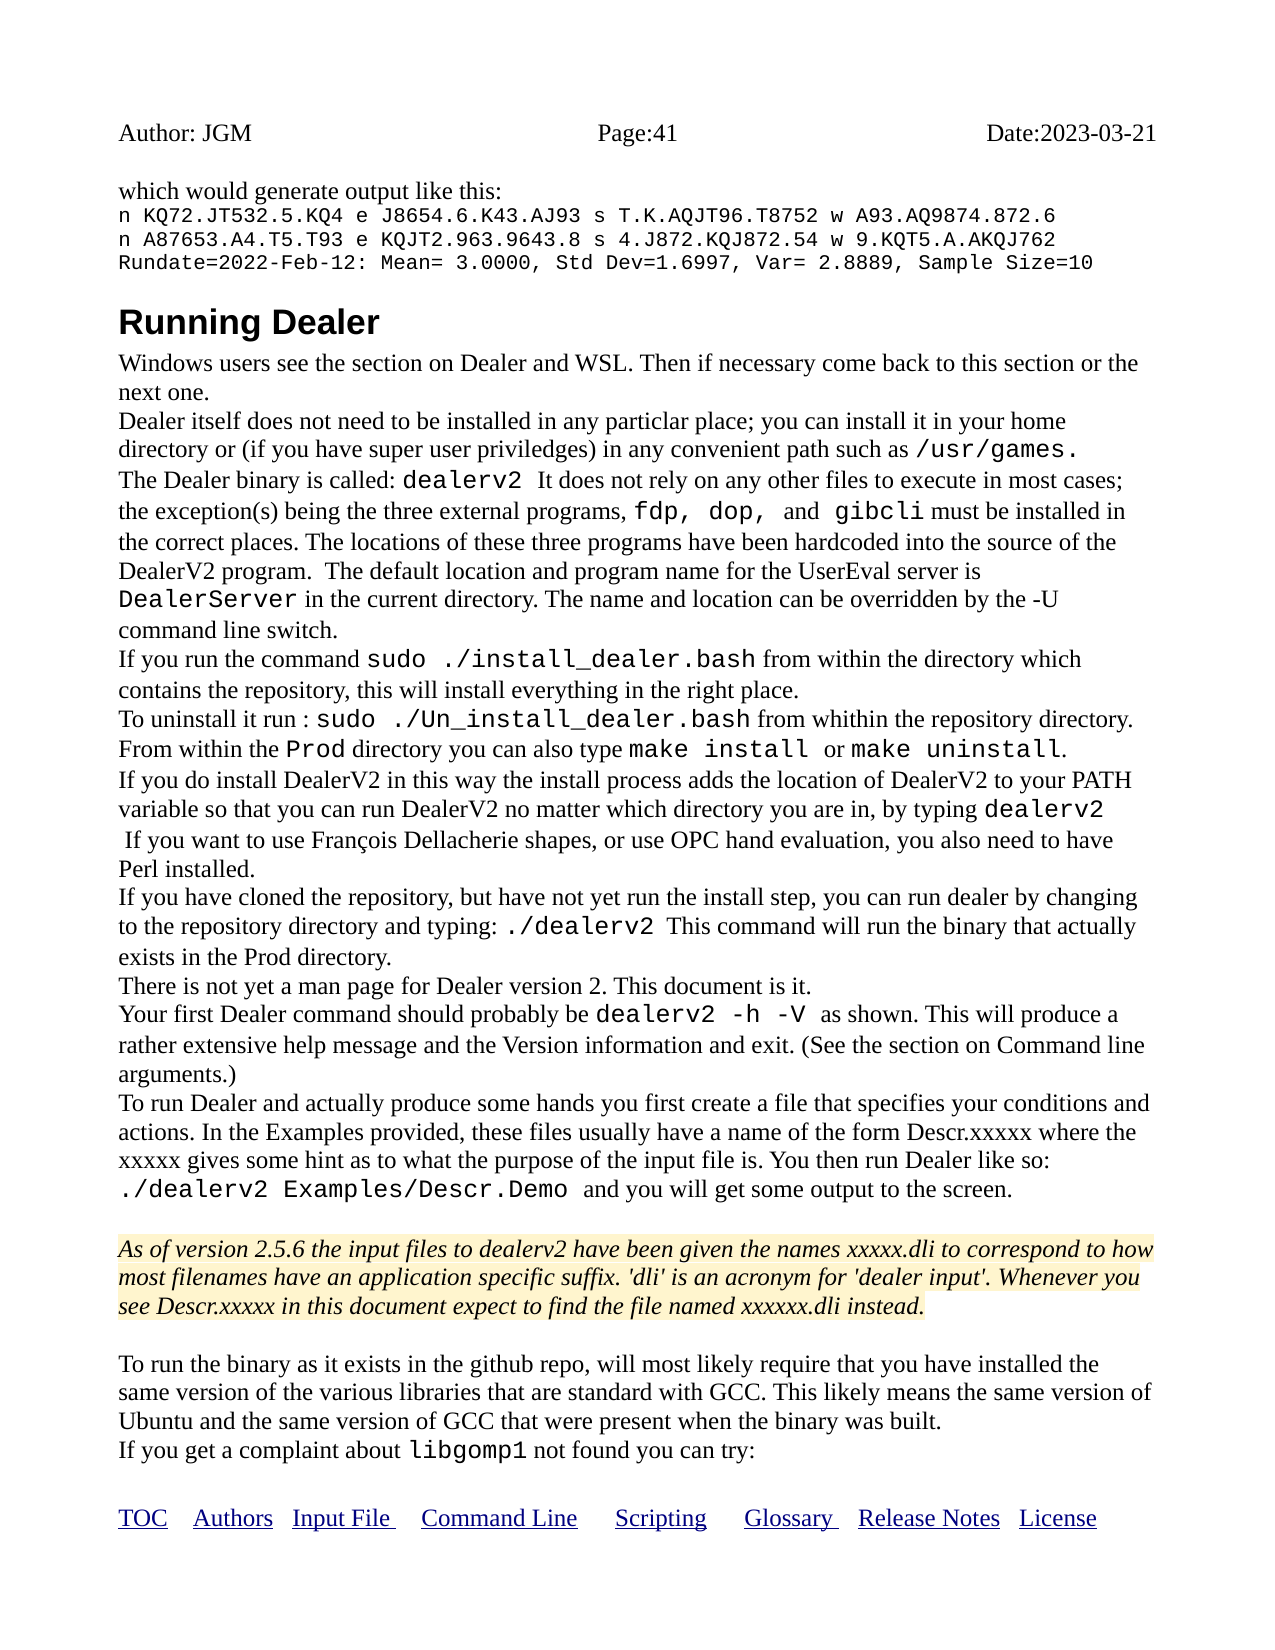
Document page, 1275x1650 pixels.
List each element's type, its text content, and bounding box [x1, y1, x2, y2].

text From within the Prod directory you can also type make install or make uninstall. [118, 734, 1157, 765]
text Windows users see the section on Dealer and WSL. Then if necessary come back to this section or the next one. [118, 348, 1157, 406]
text Dealer itself does not need to be installed in any particlar place; you can install it in your home directory or (if you have super user priviledges) in any convenient path such as /usr/games. [118, 406, 1157, 465]
text which would generate output like this: [118, 176, 1157, 205]
text To run the binary as it exists in the github repo, will most likely require that you have installed the same version of the various libraries that are standard with GCC. This likely means the same version of Ubuntu and the same version of GCC that were present when the binary was built. [118, 1349, 1157, 1435]
text If you have cloned the repository, but have not yet run the install step, you can run dealer by changing to the repository directory and typing: ./dealerv2 This command will run the binary that actually exists in the Prod directory. [118, 882, 1157, 971]
text If you want to use François Dellacherie shapes, or use OPC hand evaluation, you also need to have Perl installed. [118, 825, 1157, 882]
text To uninstall it run : sudo ./Un_install_dealer.bash from whithin the repository directory. [118, 704, 1157, 734]
text If you do install DealerV2 in this way the install process adds the location of DealerV2 to your PATH variable so that you can run DealerV2 no matter which directory you are in, by typing dealerv2 [118, 765, 1157, 825]
subtitle Running Dealer [118, 302, 1157, 342]
text There is not yet a man page for Dealer version 2. This document is it. [118, 971, 1157, 999]
text As of version 2.5.6 the input files to dealerv2 have been given the names xxxxx.dli to correspond to how most filenames have an application specific suffix. 'dli' is an acronym for 'dealer input'. Whenever you see Descr.xxxxx in this document expect to find the file named xxxxxx.dli instead. [118, 1234, 1157, 1320]
text Rundate=2022-Feb-12: Mean= 3.0000, Std Dev=1.6997, Var= 2.8889, Sample Size=10 [118, 252, 1157, 276]
text If you run the command sudo ./install_dealer.bash from within the directory which contains the repository, this will install everything in the right place. [118, 644, 1157, 704]
text n KQ72.JT532.5.KQ4 e J8654.6.K43.AJ93 s T.K.AQJT96.T8752 w A93.AQ9874.872.6 [118, 205, 1157, 229]
text Your first Dealer command should probably be dealerv2 -h -V as shown. This will produce a rather extensive help message and the Version information and exit. (See the section on Command line arguments.) [118, 999, 1157, 1088]
text n A87653.A4.T5.T93 e KQJT2.963.9643.8 s 4.J872.KQJ872.54 w 9.KQT5.A.AKQJ762 [118, 229, 1157, 252]
text ./dealerv2 Examples/Descr.Demo and you will get some output to the screen. [118, 1174, 1157, 1205]
text The Dealer binary is called: dealerv2 It does not rely on any other files to execute in most cases; the exception(s) being the three external programs, fdp, dop, and gibcli must be installed in the correct places. The locations of these three programs have been hardcoded into the source of the DealerV2 program. The default location and program name for the UserEval server is DealerServer in the current directory. The name and location can be overridden by the -U command line switch. [118, 465, 1157, 644]
text If you get a complaint about libgomp1 not found you can try: [118, 1435, 1157, 1466]
text To run Dealer and actually produce some hands you first create a file that specifies your conditions and actions. In the Examples provided, these files usually have a name of the form Descr.xxxxx where the xxxxx gives some hint as to what the purpose of the input file is. You then run Dealer like so: [118, 1088, 1157, 1174]
